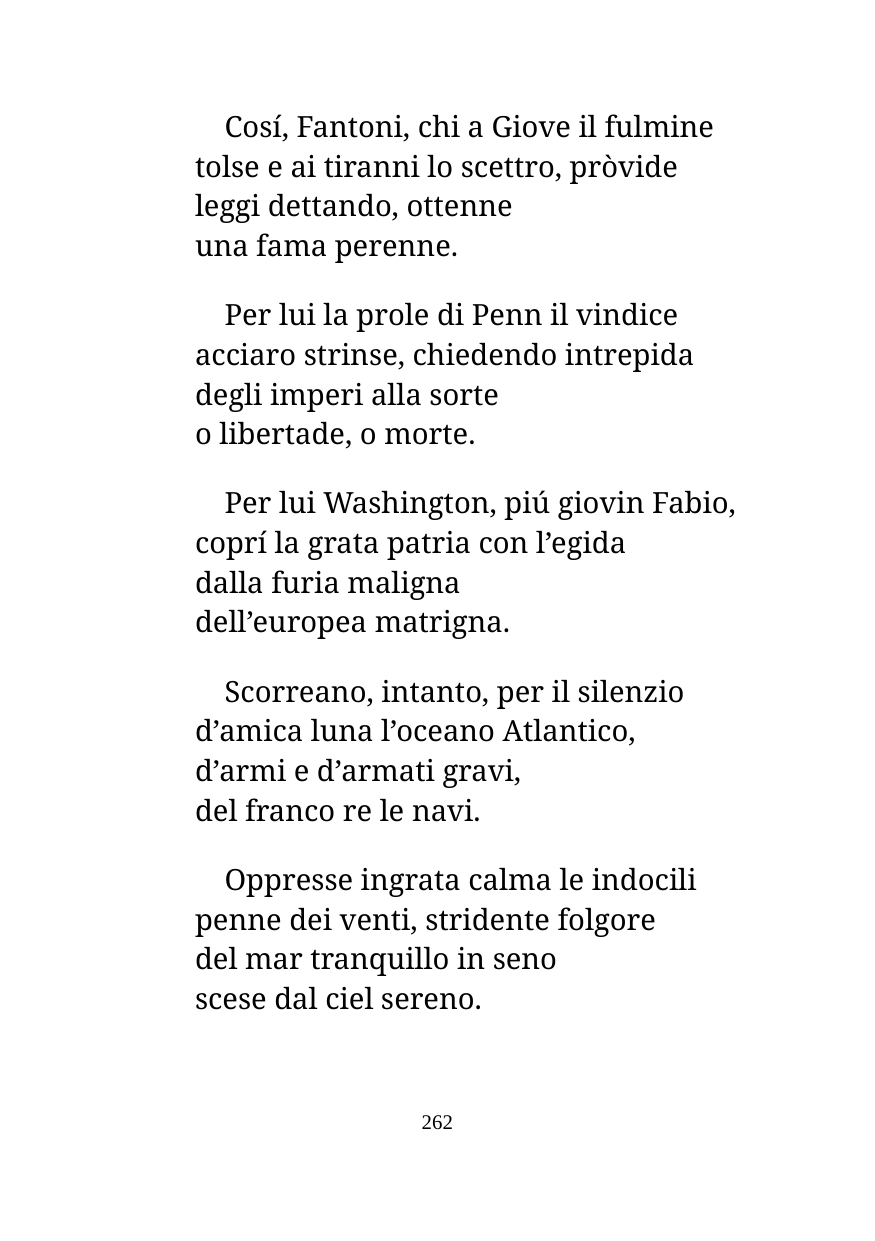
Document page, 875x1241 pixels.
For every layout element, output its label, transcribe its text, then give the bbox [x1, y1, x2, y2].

text Cosí, Fantoni, chi a Giove il fulmine tolse e ai tiranni lo scettro, pròvide leggi dettando, ottenne una fama perenne. [195, 106, 768, 265]
text Scorreano, intanto, per il silenzio d’amica luna l’oceano Atlantico, d’armi e d’armati gravi, del franco re le navi. [195, 671, 768, 830]
text Oppresse ingrata calma le indocili penne dei venti, stridente folgore del mar tranquillo in seno scese dal ciel sereno. [195, 859, 768, 1018]
text Per lui la prole di Penn il vindice acciaro strinse, chiedendo intrepida degli imperi alla sorte o libertade, o morte. [195, 294, 768, 453]
text Per lui Washington, piú giovin Fabio, coprí la grata patria con l’egida dalla furia maligna dell’europea matrigna. [195, 483, 768, 641]
